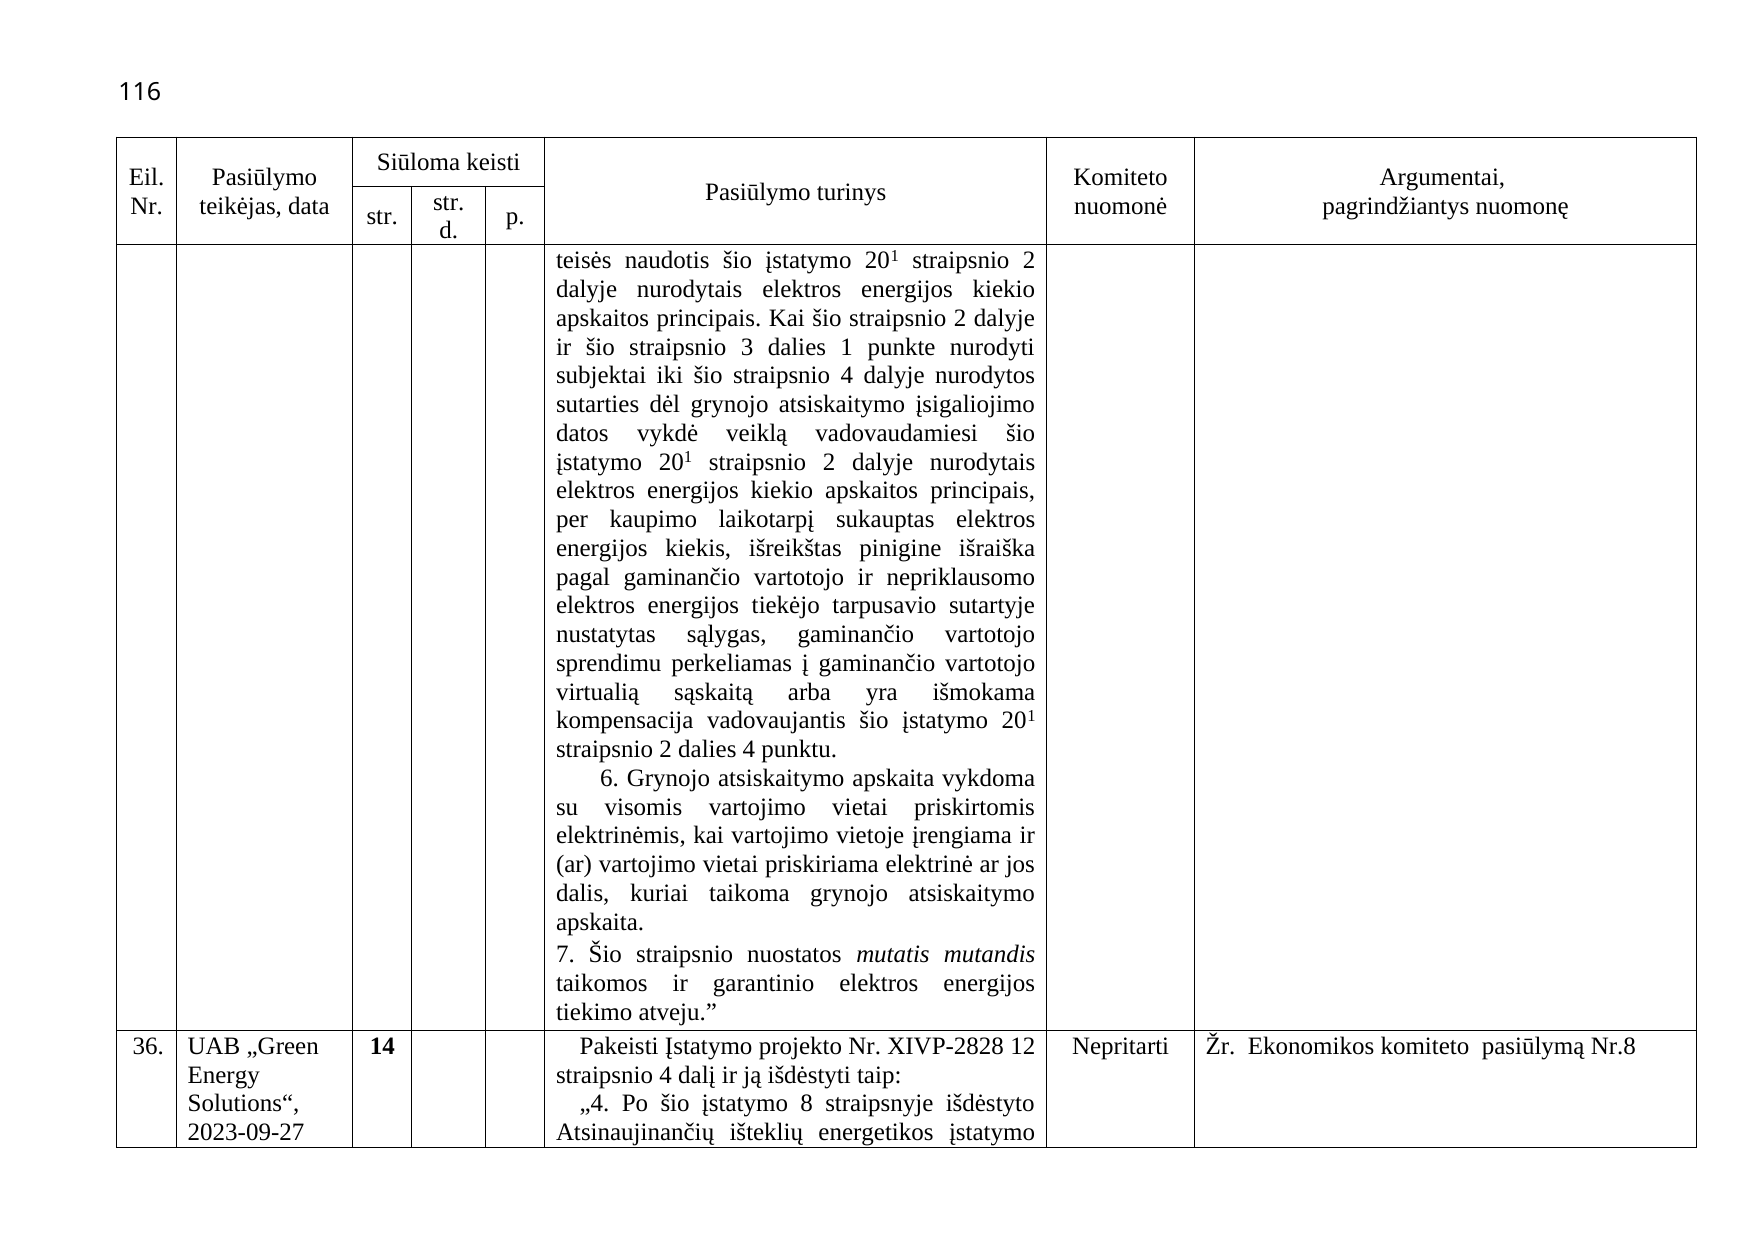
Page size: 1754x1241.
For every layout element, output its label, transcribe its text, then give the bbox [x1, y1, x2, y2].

table_header Argumentai, pagrindžiantys nuomonę [1195, 138, 1696, 244]
table_header Eil. Nr. [117, 138, 176, 244]
table_cell 14 [353, 1031, 411, 1147]
table_cell Žr. Ekonomikos komiteto pasiūlymą Nr.8 [1195, 1031, 1696, 1147]
table_cell Nepritarti [1047, 1031, 1194, 1147]
table_cell [1047, 245, 1194, 1030]
table_cell 36. [117, 1031, 176, 1147]
table_cell str. [353, 187, 411, 244]
table_cell [412, 245, 485, 1030]
table_cell p. [486, 187, 544, 244]
table_header Siūloma keisti [353, 138, 544, 186]
table_cell UAB „Green Energy Solutions“, 2023-09-27 [177, 1031, 352, 1147]
table_cell str. d. [412, 187, 485, 244]
table_header Pasiūlymo turinys [545, 138, 1046, 244]
table_cell [1195, 245, 1696, 1030]
table_cell [486, 245, 544, 1030]
table_cell Pakeisti Įstatymo projekto Nr. XIVP-2828 12 straipsnio 4 dalį ir ją išdėstyti taip: „4. Po šio įstatymo 8 straipsnyje išdėstyto Atsinaujinančių išteklių energetikos įstatymo [545, 1031, 1046, 1147]
table_cell [412, 1031, 485, 1147]
table_cell [486, 1031, 544, 1147]
table_header Pasiūlymo teikėjas, data [177, 138, 352, 244]
table_cell [177, 245, 352, 1030]
table_cell teisės naudotis šio įstatymo 201 straipsnio 2 dalyje nurodytais elektros energijos kiekio apskaitos principais. Kai šio straipsnio 2 dalyje ir šio straipsnio 3 dalies 1 punkte nurodyti subjektai iki šio straipsnio 4 dalyje nurodytos sutarties dėl grynojo atsiskaitymo įsigaliojimo datos vykdė veiklą vadovaudamiesi šio įstatymo 201 straipsnio 2 dalyje nurodytais elektros energijos kiekio apskaitos principais, per kaupimo laikotarpį sukauptas elektros energijos kiekis, išreikštas pinigine išraiška pagal gaminančio vartotojo ir nepriklausomo elektros energijos tiekėjo tarpusavio sutartyje nustatytas sąlygas, gaminančio vartotojo sprendimu perkeliamas į gaminančio vartotojo virtualią sąskaitą arba yra išmokama kompensacija vadovaujantis šio įstatymo 201 straipsnio 2 dalies 4 punktu. 6. Grynojo atsiskaitymo apskaita vykdoma su visomis vartojimo vietai priskirtomis elektrinėmis, kai vartojimo vietoje įrengiama ir (ar) vartojimo vietai priskiriama elektrinė ar jos dalis, kuriai taikoma grynojo atsiskaitymo apskaita. 7. Šio straipsnio nuostatos mutatis mutandis taikomos ir garantinio elektros energijos tiekimo atveju.” [545, 245, 1046, 1030]
table_cell [353, 245, 411, 1030]
table_header Komiteto nuomonė [1047, 138, 1194, 244]
table_cell [117, 245, 176, 1030]
